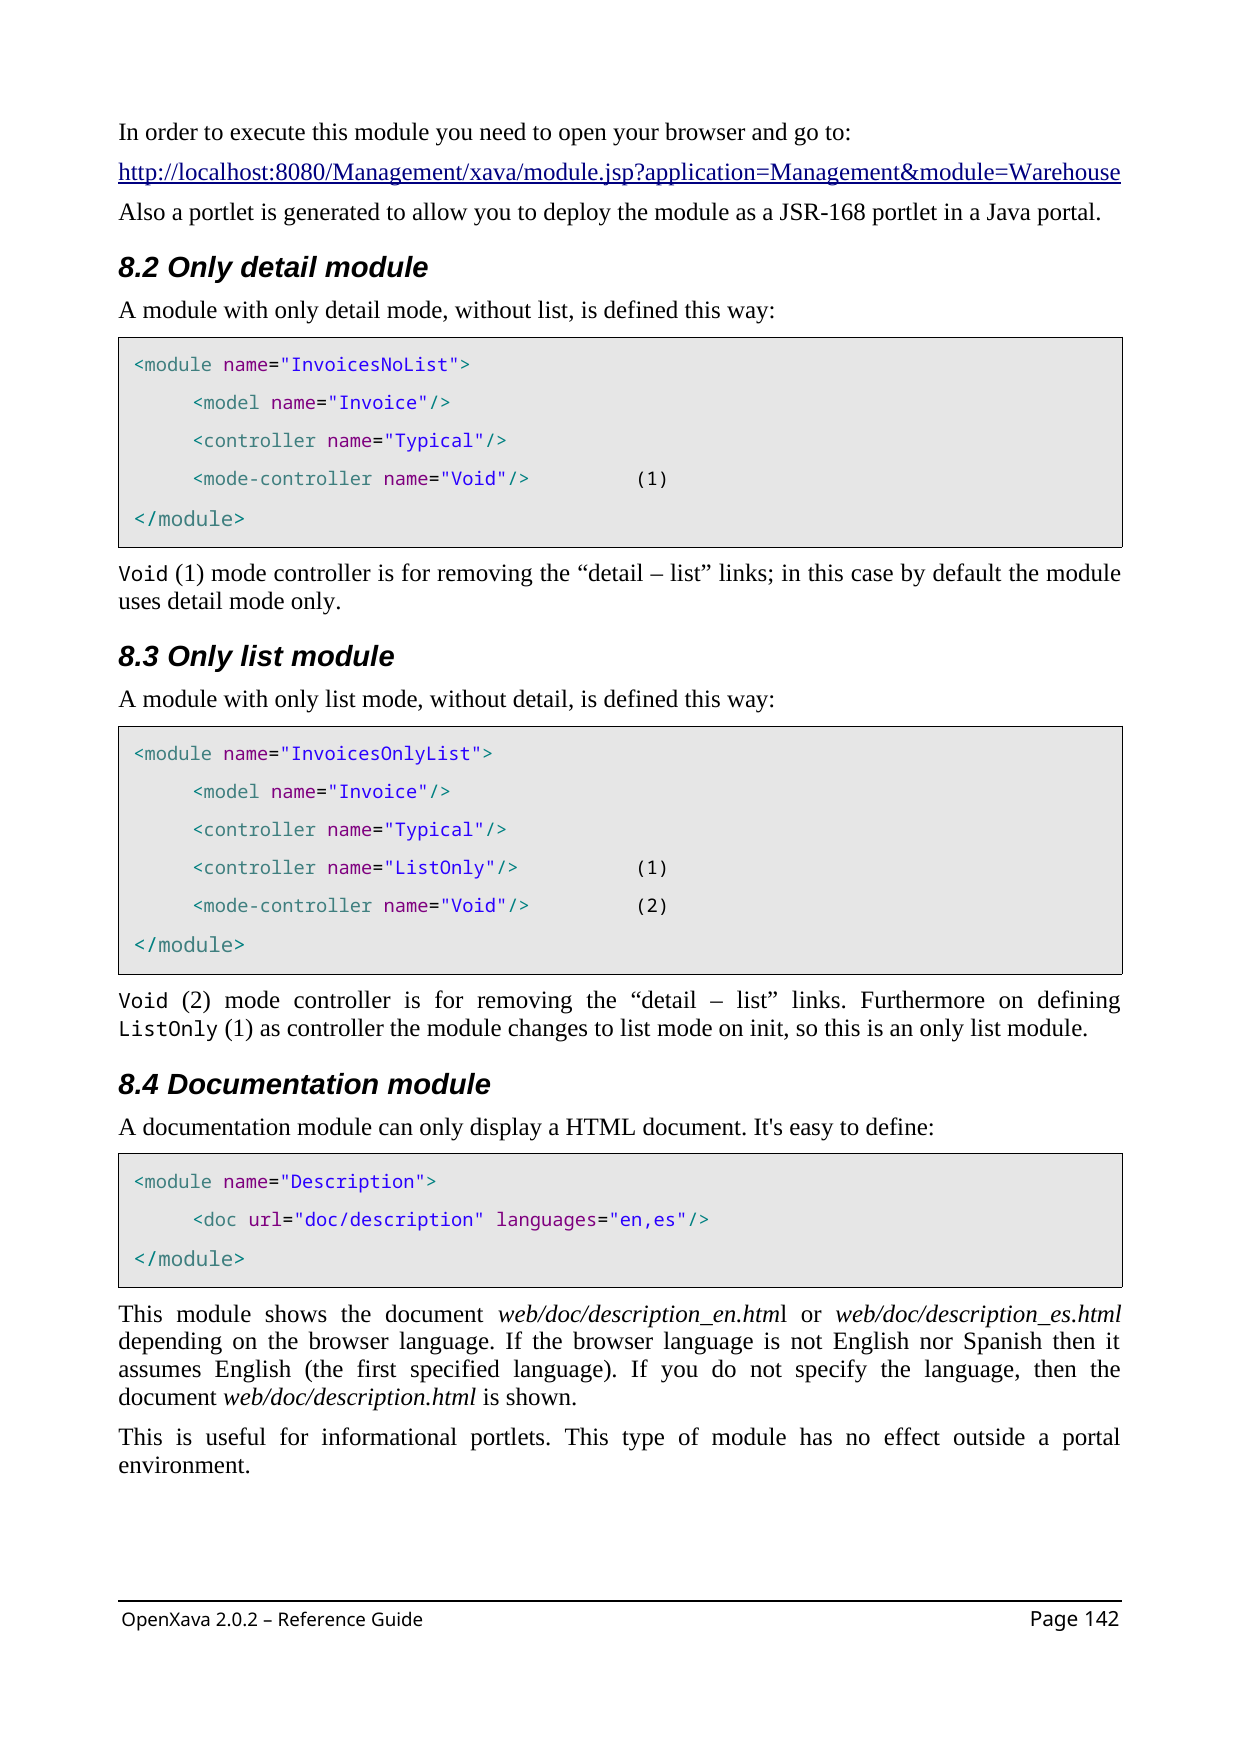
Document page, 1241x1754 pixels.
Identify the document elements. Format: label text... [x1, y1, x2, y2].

text This is useful for informational portlets. This type of module has no effect outside a portal environment. [118, 1423, 1122, 1478]
text A module with only detail mode, without list, is defined this way: [118, 296, 1122, 324]
text In order to execute this module you need to open your browser and go to: [118, 118, 1122, 146]
text Also a portlet is generated to allow you to deploy the module as a JSR-168 portlet in a Java portal. [118, 198, 1122, 226]
text Void (2) mode controller is for removing the “detail – list” links. Furthermore on defining ListOnly (1) as controller the module changes to list mode on init, so this is an only list module. [118, 986, 1122, 1043]
text This module shows the document web/doc/description_en.html or web/doc/description_es.html depending on the browser language. If the browser language is not English nor Spanish then it assumes English (the first specified language). If you do not specify the language, then the document web/doc/description.html is shown. [118, 1300, 1122, 1411]
text http://localhost:8080/Management/xava/module.jsp?application=Management&module=Warehouse [118, 158, 1122, 186]
text <module name="Description"> [119, 1154, 1122, 1191]
text </module> [119, 1229, 1122, 1287]
text Void (1) mode controller is for removing the “detail – list” links; in this case by default the module uses detail mode only. [118, 559, 1122, 615]
text A documentation module can only display a HTML document. It's easy to define: [118, 1113, 1122, 1141]
text </module> [119, 916, 1122, 974]
text <controller name="Typical"/> [119, 802, 1122, 840]
text <model name="Invoice"/> [119, 375, 1122, 413]
text <module name="InvoicesOnlyList"> [119, 727, 1122, 764]
text <mode-controller name="Void"/> (2) [119, 878, 1122, 916]
subtitle Documentation module [118, 1068, 1122, 1100]
subtitle Only list module [118, 640, 1122, 673]
text <controller name="Typical"/> [119, 413, 1122, 451]
text <controller name="ListOnly"/> (1) [119, 840, 1122, 878]
subtitle Only detail module [118, 251, 1122, 284]
text <mode-controller name="Void"/> (1) [119, 451, 1122, 489]
text <doc url="doc/description" languages="en,es"/> [119, 1191, 1122, 1229]
text <model name="Invoice"/> [119, 764, 1122, 802]
text A module with only list mode, without detail, is defined this way: [118, 685, 1122, 713]
text </module> [119, 489, 1122, 547]
text <module name="InvoicesNoList"> [119, 338, 1122, 375]
